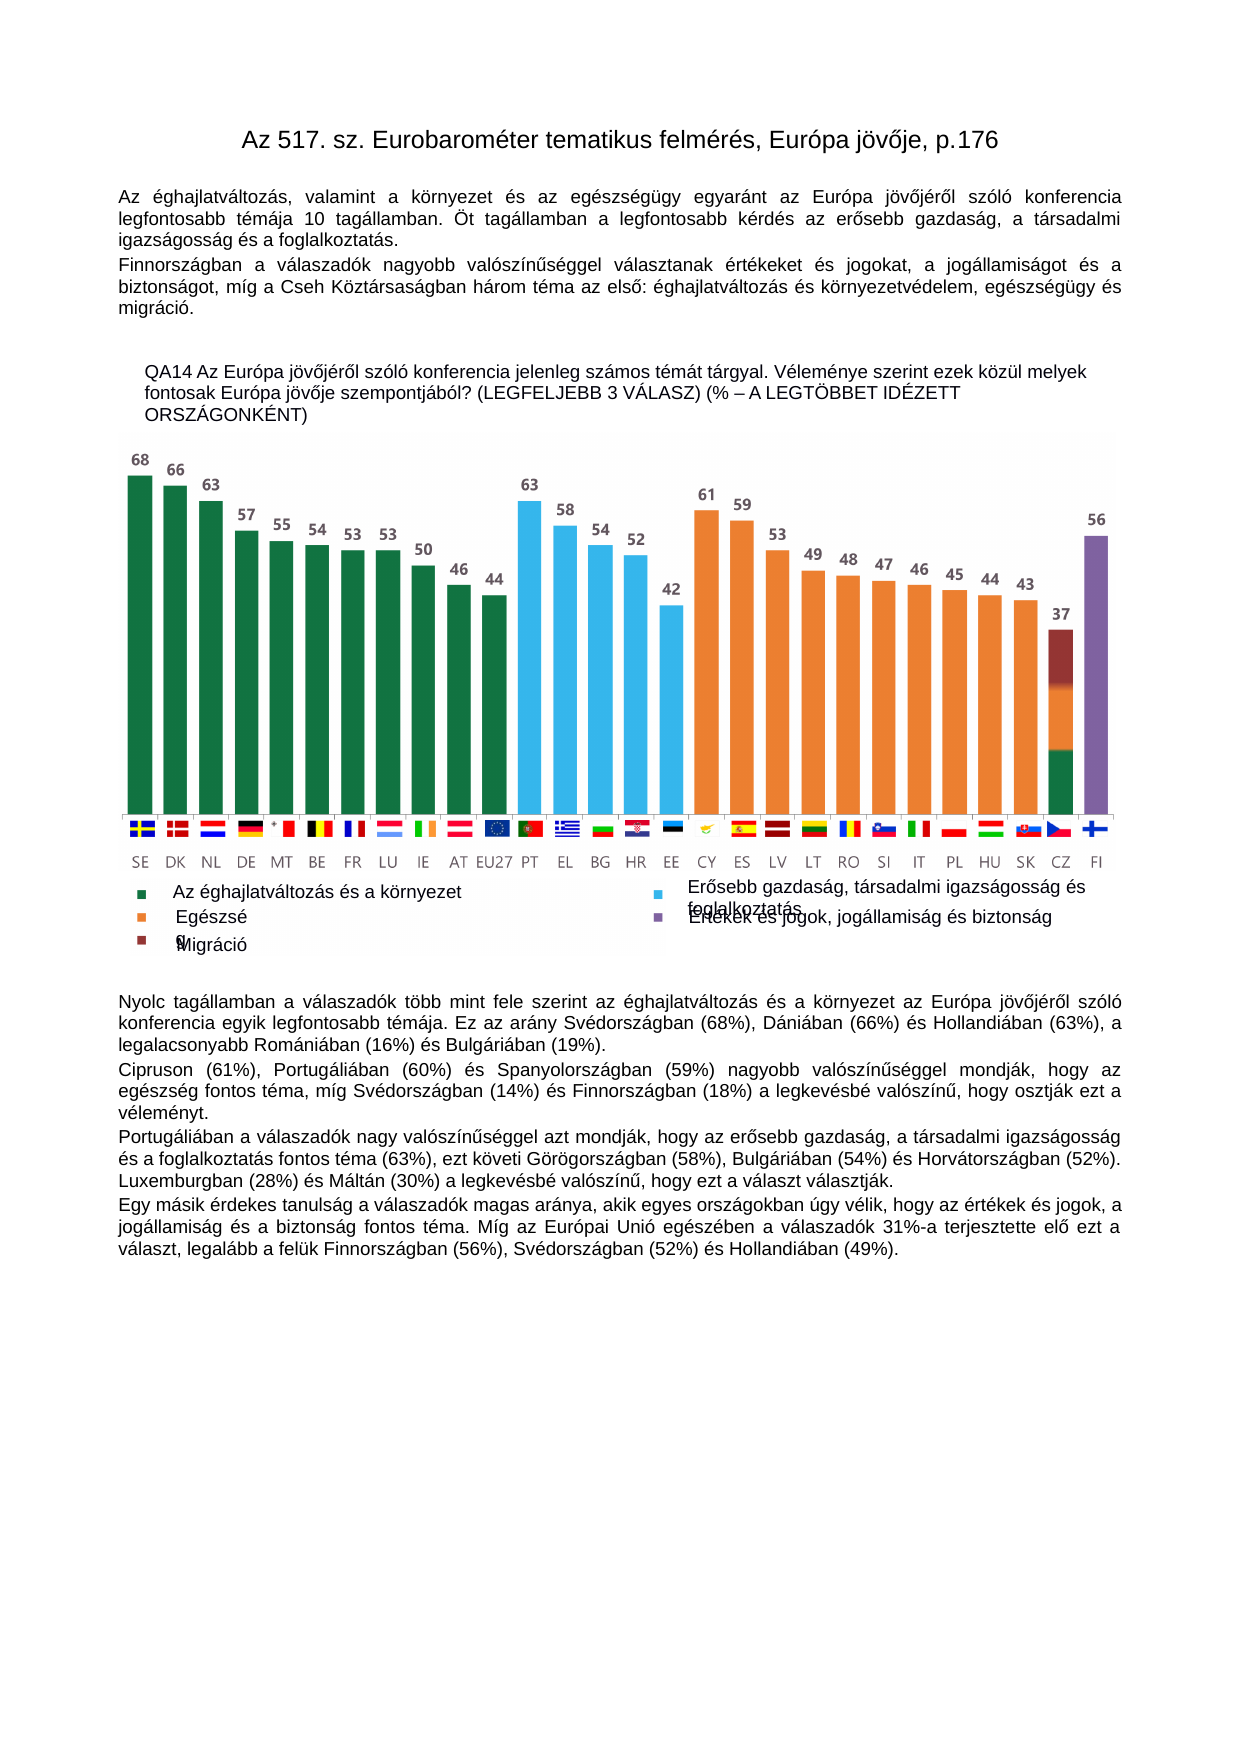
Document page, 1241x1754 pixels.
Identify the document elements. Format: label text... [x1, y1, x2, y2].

picture [118, 432, 1116, 871]
text Egy másik érdekes tanulság a válaszadók magas aránya, akik egyes országokban úgy vélik, hogy az értékek és jogok, a jogállamiság és a biztonság fontos téma. Míg az Európai Unió egészében a válaszadók 31%-a terjesztette elő ezt a választ, legalább a felük Finnországban (56%), Svédországban (52%) és Hollandiában (49%). [118, 1194, 1122, 1259]
text Finnországban a válaszadók nagyobb valószínűséggel választanak értékeket és jogokat, a jogállamiságot és a biztonságot, míg a Cseh Köztársaságban három téma az első: éghajlatváltozás és környezetvédelem, egészségügy és migráció. [118, 254, 1122, 319]
text Az éghajlatváltozás, valamint a környezet és az egészségügy egyaránt az Európa jövőjéről szóló konferencia legfontosabb témája 10 tagállamban. Öt tagállamban a legfontosabb kérdés az erősebb gazdaság, a társadalmi igazságosság és a foglalkoztatás. [118, 186, 1122, 251]
text Nyolc tagállamban a válaszadók több mint fele szerint az éghajlatváltozás és a környezet az Európa jövőjéről szóló konferencia egyik legfontosabb témája. Ez az arány Svédországban (68%), Dániában (66%) és Hollandiában (63%), a legalacsonyabb Romániában (16%) és Bulgáriában (19%). [118, 991, 1122, 1055]
text Cipruson (61%), Portugáliában (60%) és Spanyolországban (59%) nagyobb valószínűséggel mondják, hogy az egészség fontos téma, míg Svédországban (14%) és Finnországban (18%) a legkevésbé valószínű, hogy osztják ezt a véleményt. [118, 1058, 1122, 1123]
picture [130, 878, 666, 956]
text Portugáliában a válaszadók nagy valószínűséggel azt mondják, hogy az erősebb gazdaság, a társadalmi igazságosság és a foglalkoztatás fontos téma (63%), ezt követi Görögországban (58%), Bulgáriában (54%) és Horvátországban (52%). Luxemburgban (28%) és Máltán (30%) a legkevésbé valószínű, hogy ezt a választ választják. [118, 1126, 1122, 1191]
